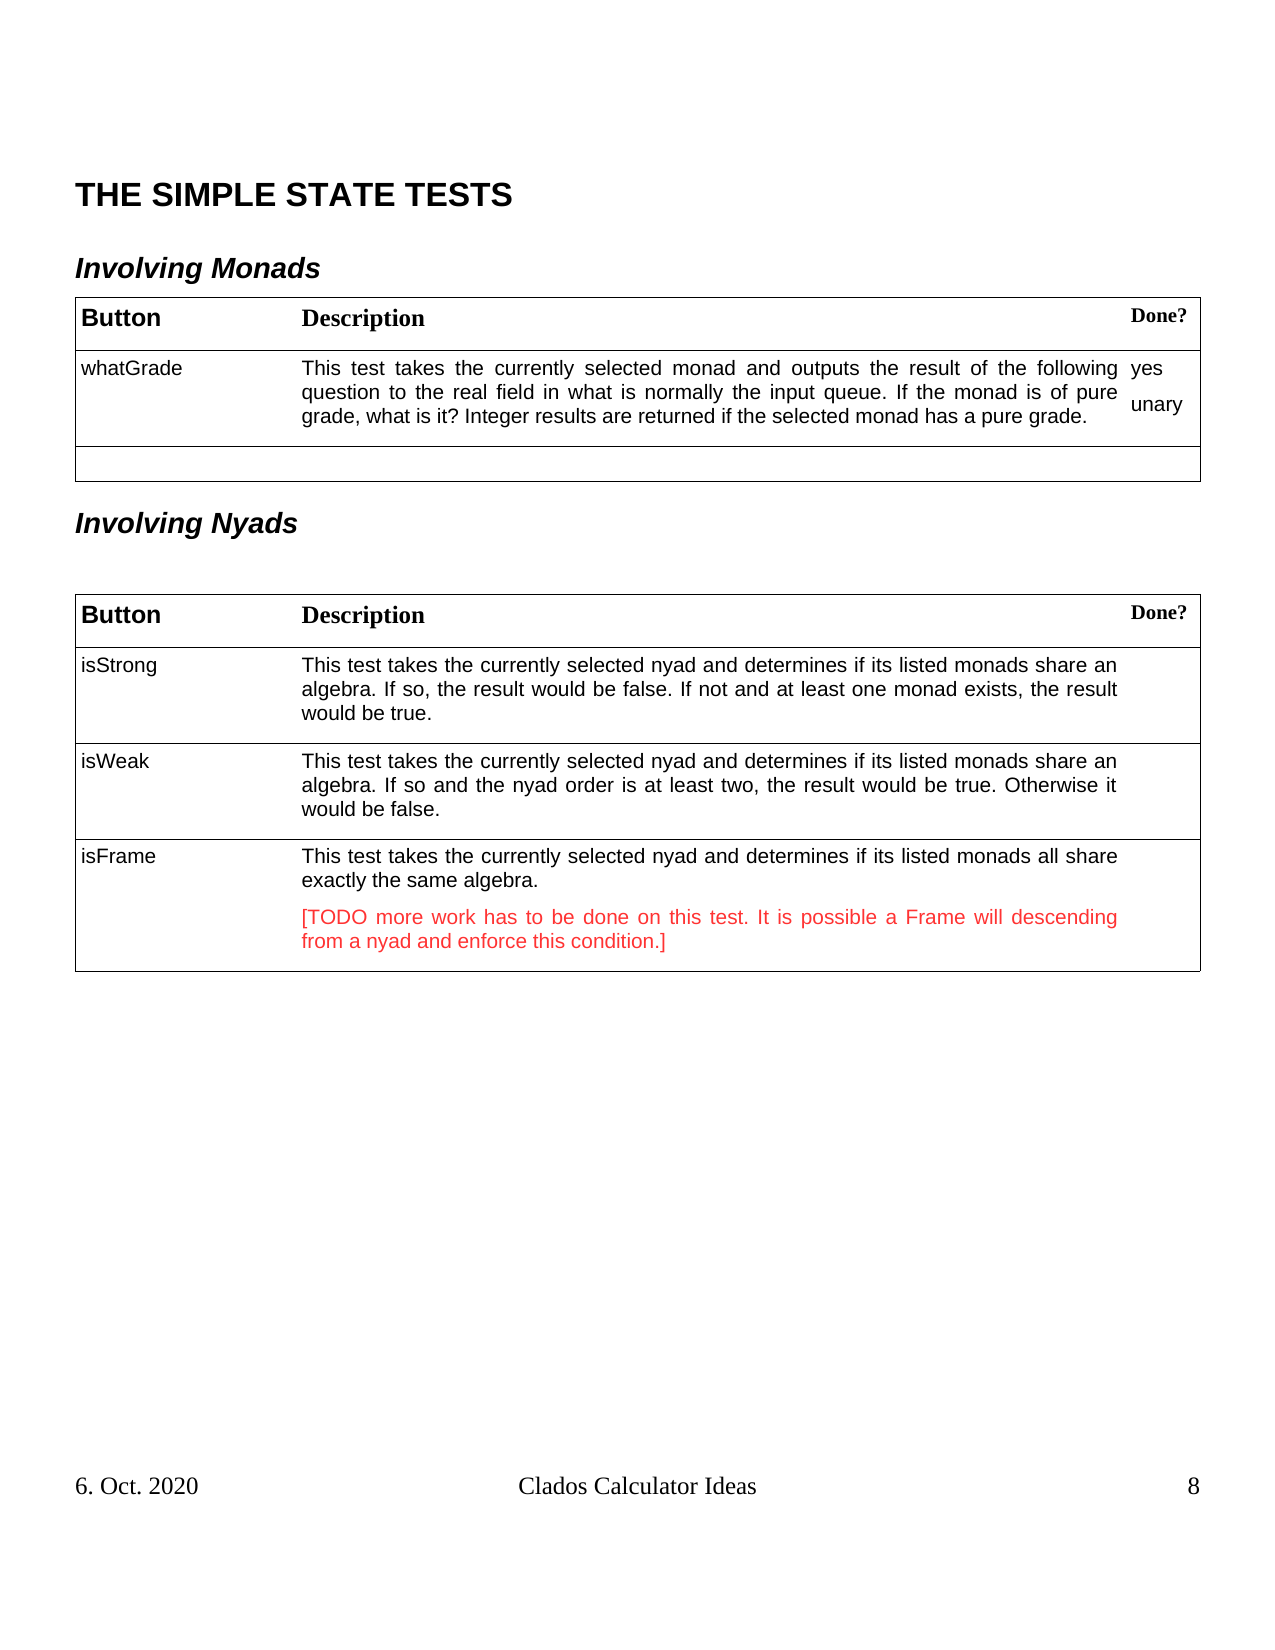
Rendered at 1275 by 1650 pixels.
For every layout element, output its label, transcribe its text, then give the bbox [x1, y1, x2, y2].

table_header Button [76, 298, 296, 350]
table_header Button [76, 595, 296, 647]
table_cell yes unary [1125, 351, 1200, 446]
table_cell [76, 447, 296, 481]
table_cell This test takes the currently selected nyad and determines if its listed monads share an algebra. If so, the result would be false. If not and at least one monad exists, the result would be true. [296, 648, 1125, 743]
table_cell whatGrade [76, 351, 296, 446]
table_cell [1125, 648, 1200, 743]
table_cell This test takes the currently selected nyad and determines if its listed monads all share exactly the same algebra. [TODO more work has to be done on this test. It is possible a Frame will descending from a nyad and enforce this condition.] [296, 840, 1125, 971]
table_cell [1125, 840, 1200, 971]
table_cell isWeak [76, 744, 296, 838]
table_header Done? [1125, 595, 1200, 647]
table_cell isFrame [76, 840, 296, 971]
table_header Description [296, 595, 1125, 647]
subtitle Involving Nyads [75, 507, 1200, 540]
table_header Description [296, 298, 1125, 350]
table_cell isStrong [76, 648, 296, 743]
table_cell [1125, 447, 1200, 481]
table_header Done? [1125, 298, 1200, 350]
subtitle Involving Monads [75, 251, 1200, 285]
table_cell This test takes the currently selected nyad and determines if its listed monads share an algebra. If so and the nyad order is at least two, the result would be true. Otherwise it would be false. [296, 744, 1125, 838]
table_cell This test takes the currently selected monad and outputs the result of the following question to the real field in what is normally the input queue. If the monad is of pure grade, what is it? Integer results are returned if the selected monad has a pure grade. [296, 351, 1125, 446]
table_cell [1125, 744, 1200, 838]
table_cell [296, 447, 1125, 481]
subtitle THE SIMPLE STATE TESTS [75, 175, 1200, 214]
